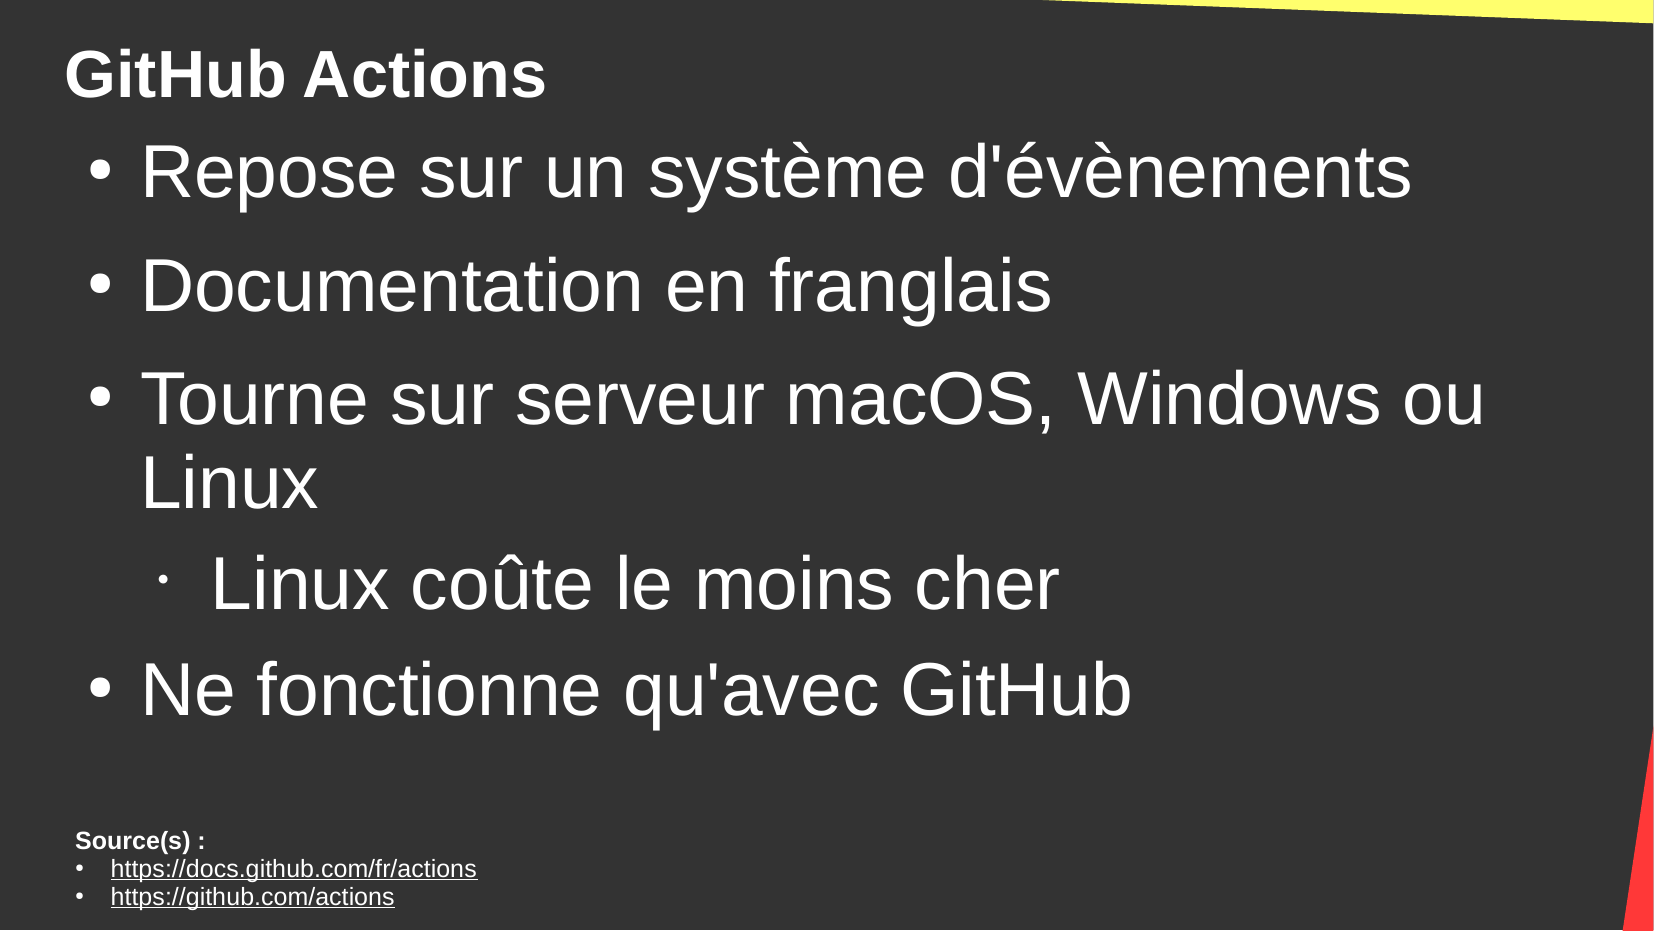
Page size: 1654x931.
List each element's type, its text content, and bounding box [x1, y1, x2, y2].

text_box [1622, 722, 1654, 931]
title GitHub Actions [64, 37, 1105, 119]
list Repose sur un système d'évènements Documentation en franglais Tourne sur serveur macOS, Windows ou Linux Linux coûte le moins cher Ne fonctionne qu'avec GitHub [69, 129, 1548, 756]
text_box Source(s) : https://docs.github.com/fr/actions https://github.com/actions [60, 809, 1546, 919]
text_box [1042, 0, 1654, 24]
